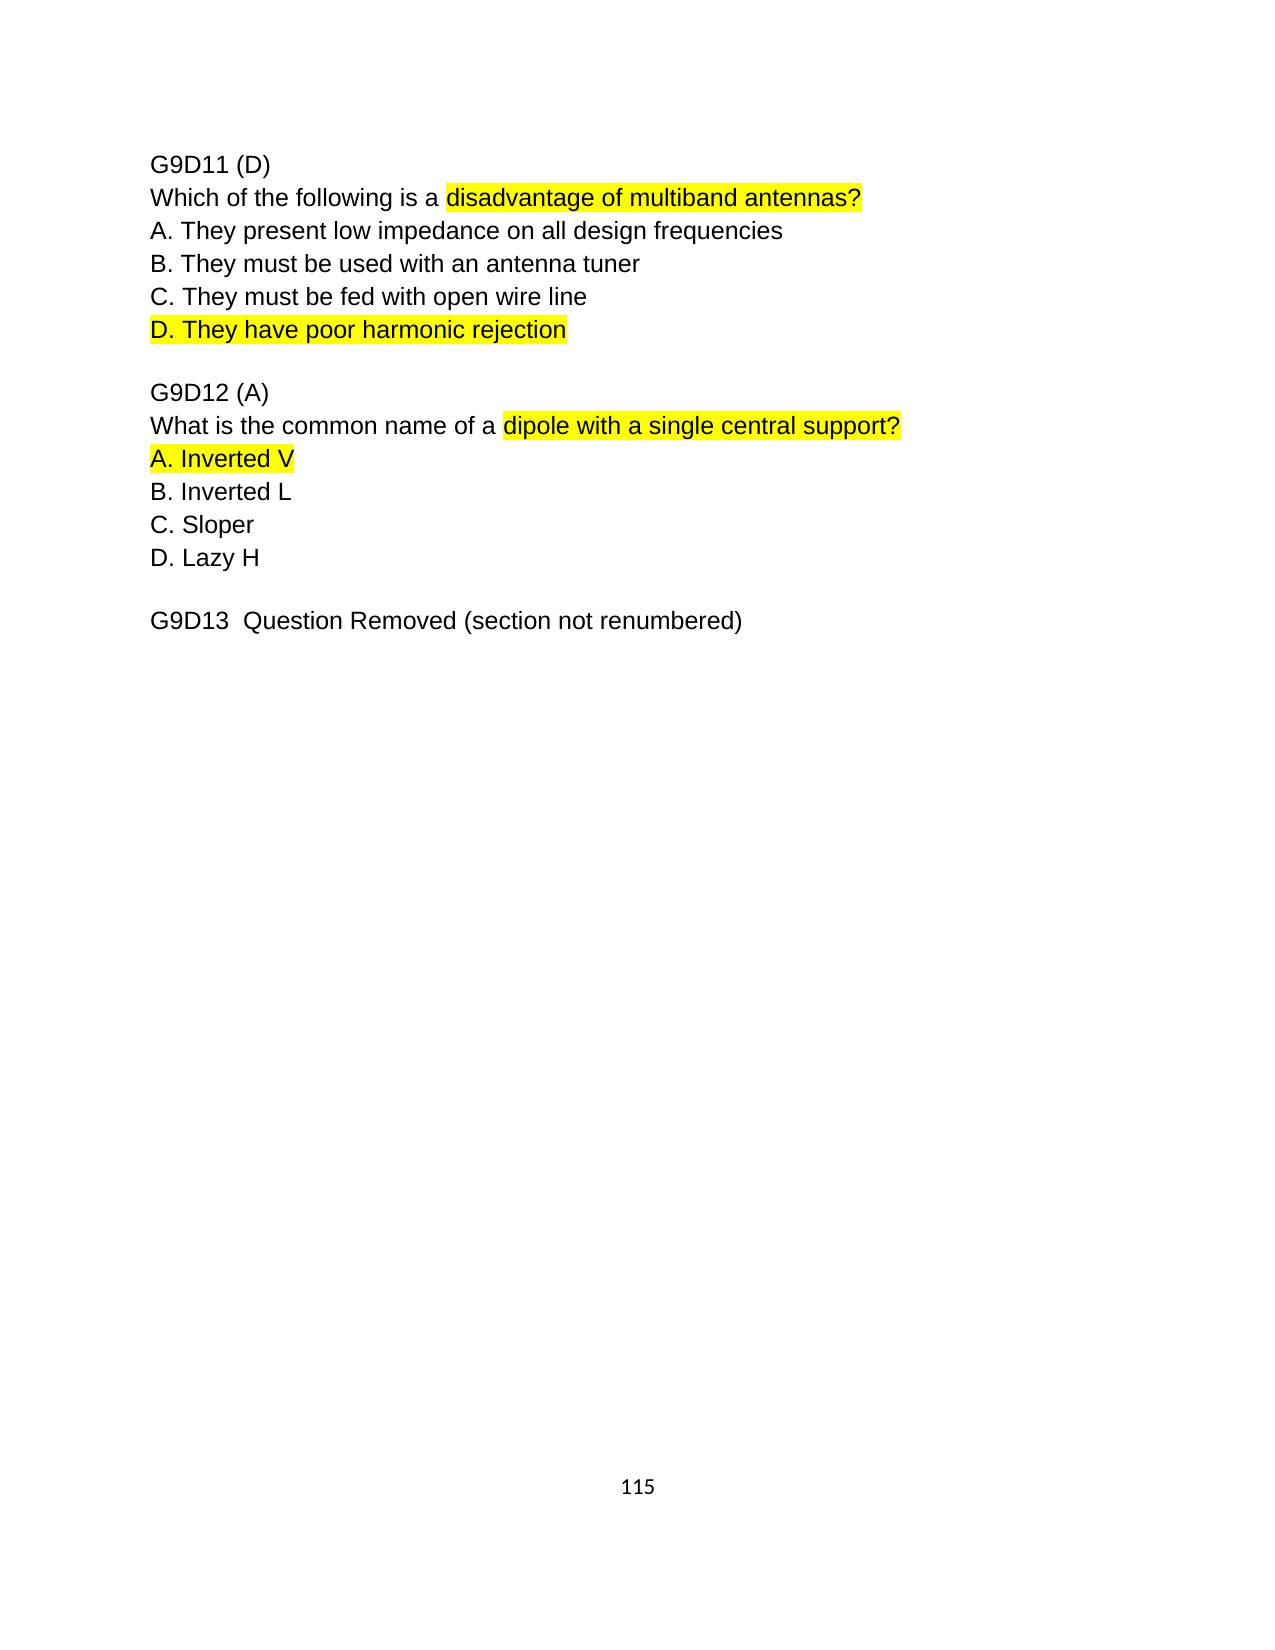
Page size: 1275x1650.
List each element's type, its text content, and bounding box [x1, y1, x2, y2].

text G9D12 (A) What is the common name of a dipole with a single central support? A. Inverted V B. Inverted L C. Sloper D. Lazy H [150, 378, 1125, 572]
text G9D11 (D) Which of the following is a disadvantage of multiband antennas? A. They present low impedance on all design frequencies B. They must be used with an antenna tuner C. They must be fed with open wire line D. They have poor harmonic rejection [150, 150, 1125, 344]
text G9D13 Question Removed (section not renumbered) [150, 606, 1125, 635]
